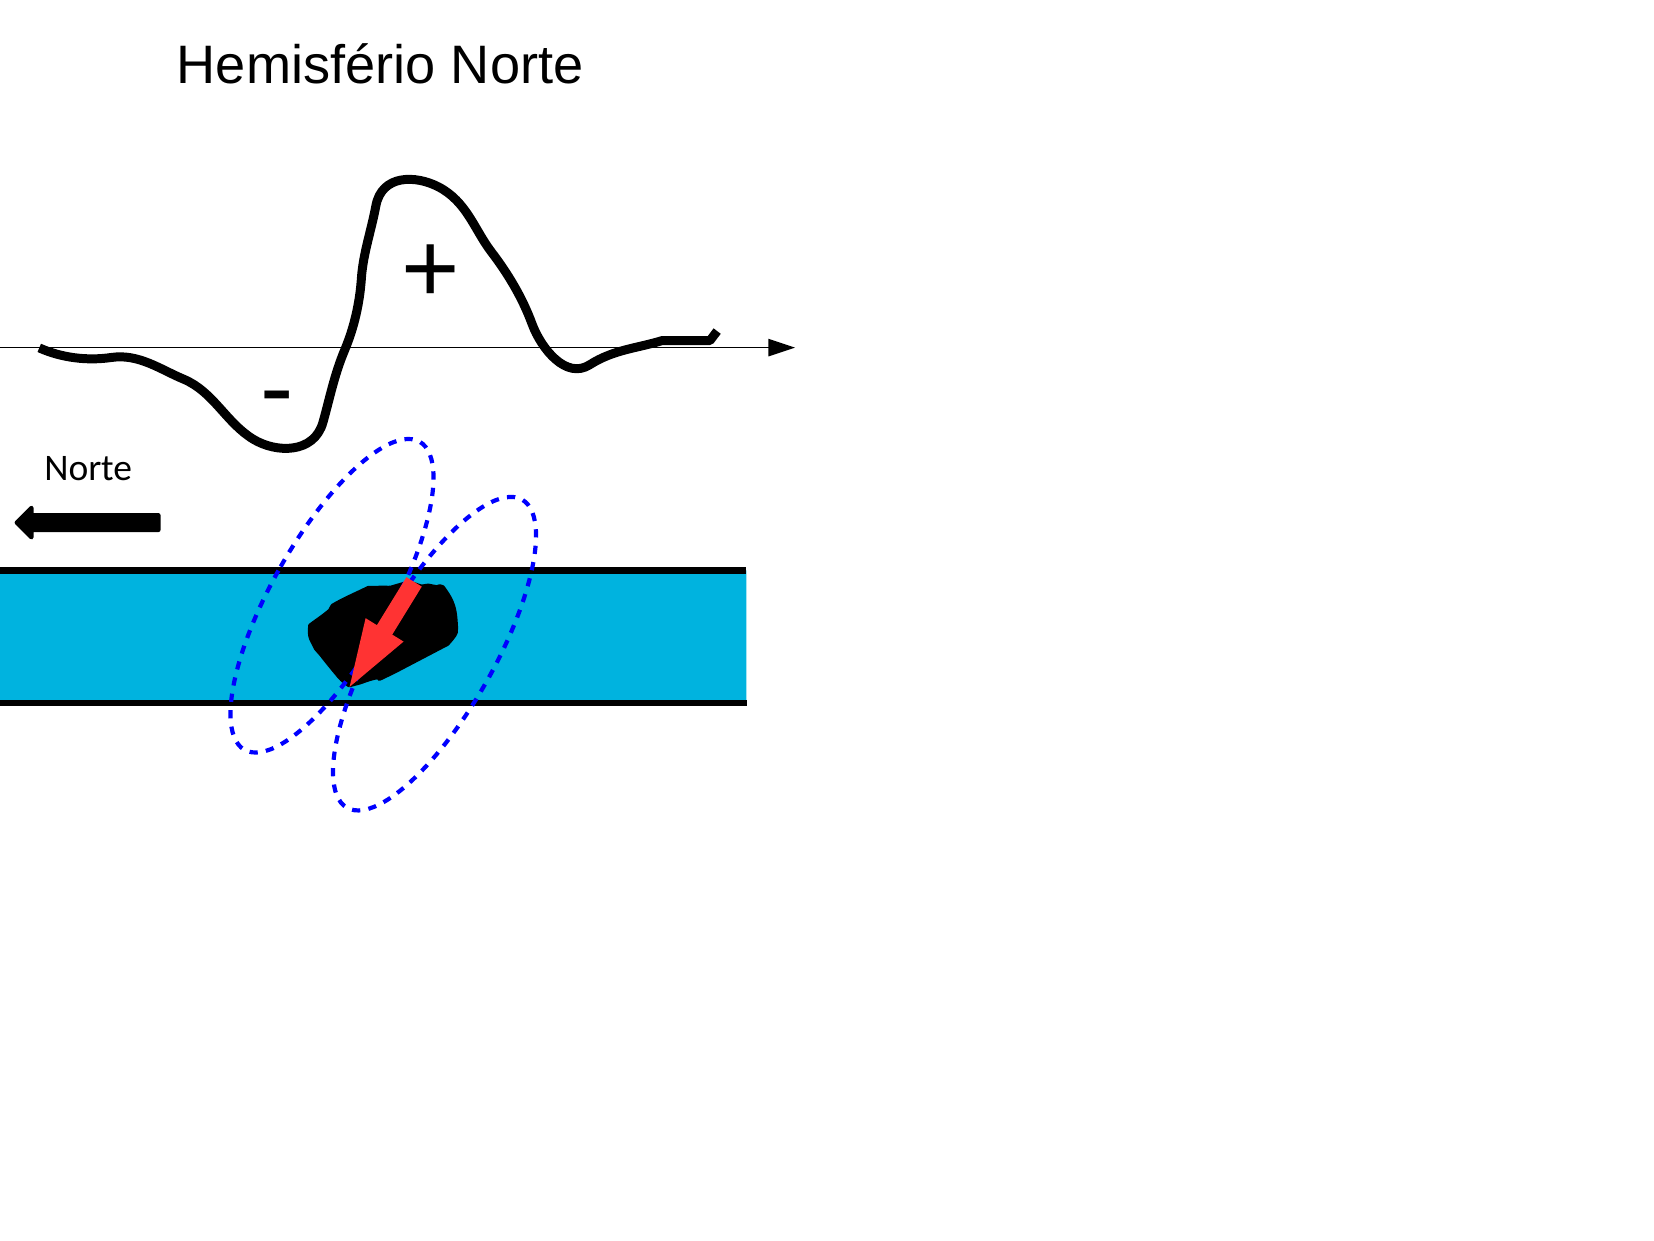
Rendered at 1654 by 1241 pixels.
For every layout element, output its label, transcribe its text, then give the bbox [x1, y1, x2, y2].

text_box + [468, 205, 476, 217]
text_box [0, 570, 747, 700]
text_box Hemisfério Norte [161, 26, 599, 103]
text_box [16, 507, 159, 538]
text_box - [245, 440, 266, 451]
text_box - [245, 323, 309, 443]
text_box Norte [17, 435, 160, 496]
text_box + [386, 205, 476, 332]
